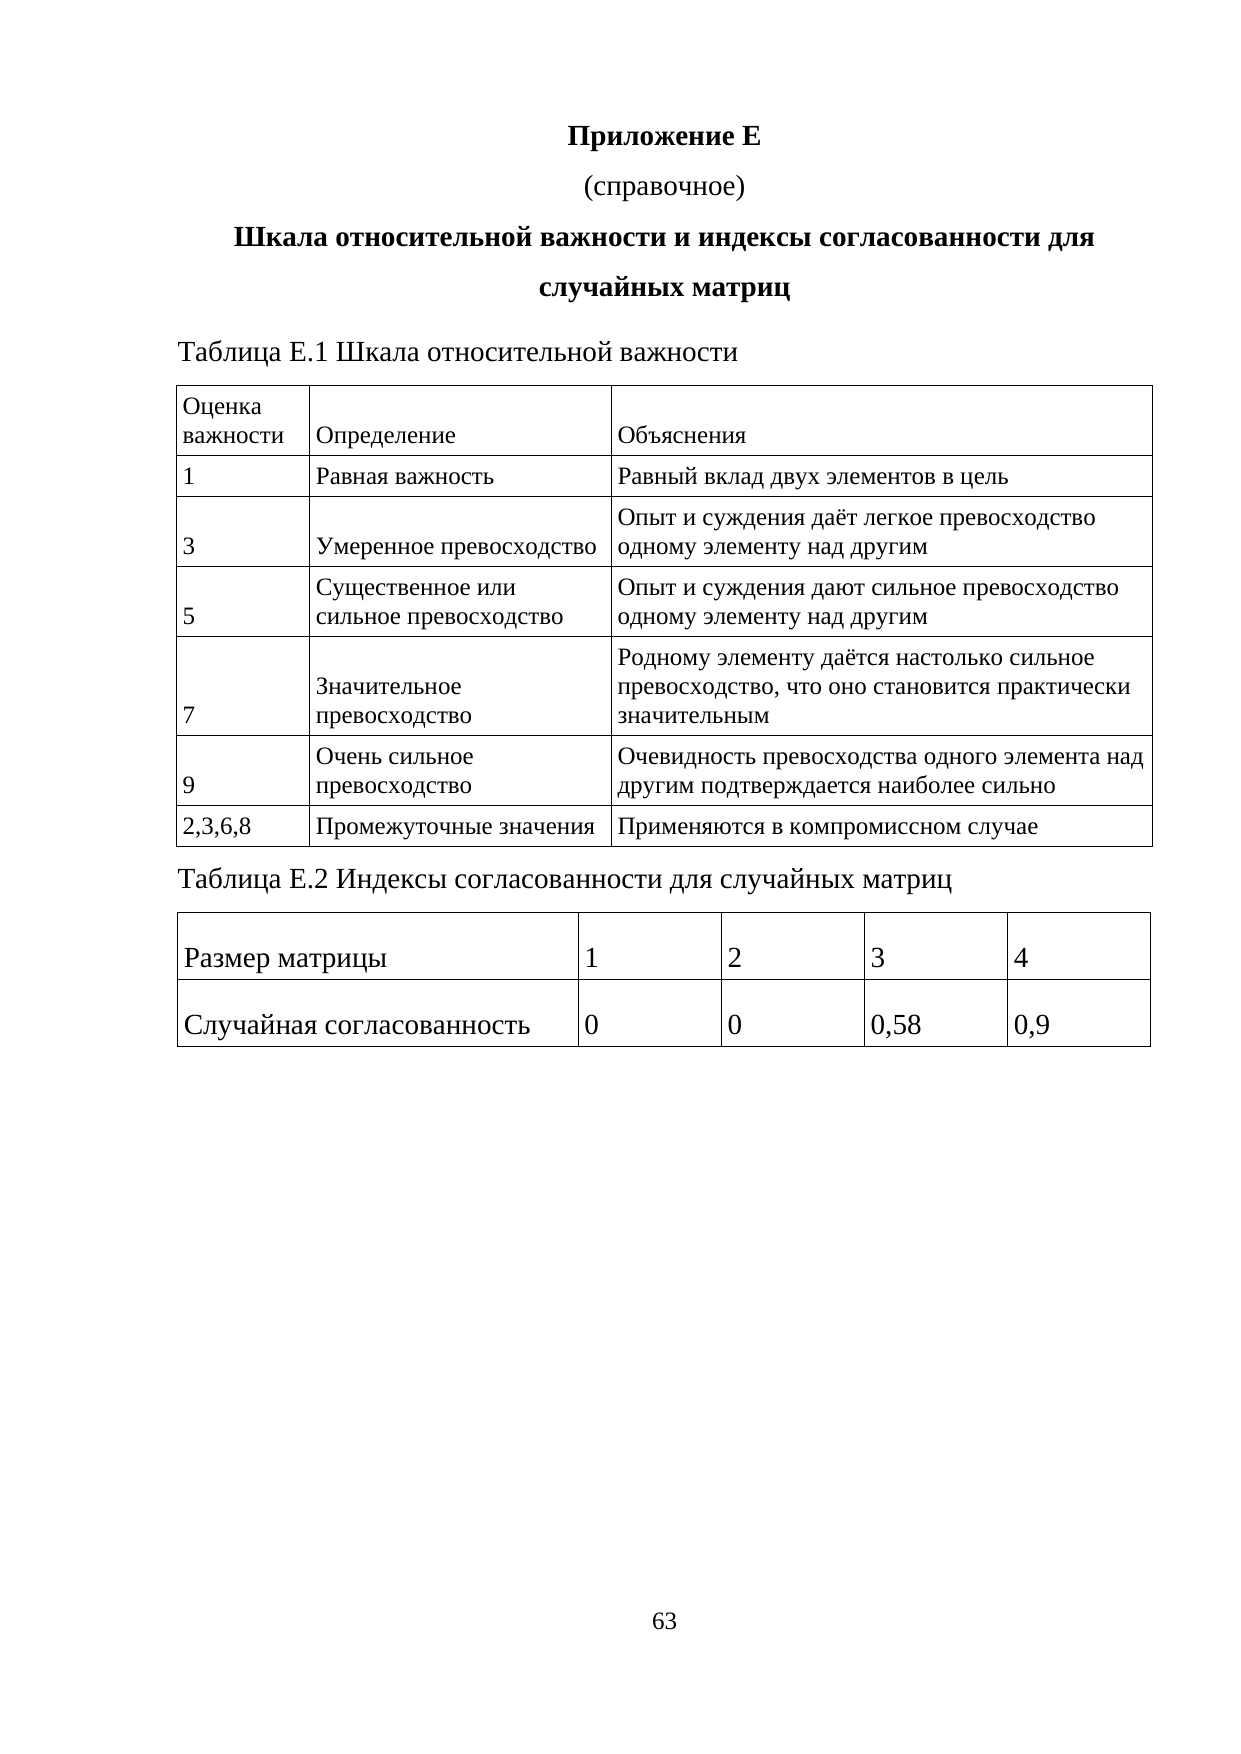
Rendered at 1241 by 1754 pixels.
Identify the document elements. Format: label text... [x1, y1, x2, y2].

table_cell 3 [177, 497, 309, 566]
subtitle Шкала относительной важности и индексы согласованности для случайных матриц [177, 219, 1152, 303]
table_cell Существенное или сильное превосходство [310, 567, 611, 636]
text Таблица Е.2 Индексы согласованности для случайных матриц [177, 862, 1152, 895]
table_cell Очень сильное превосходство [310, 736, 611, 804]
table_header Определение [310, 386, 611, 454]
table_cell Случайная согласованность [178, 980, 578, 1046]
table_cell Очевидность превосходства одного элемента над другим подтверждается наиболее сильно [612, 736, 1152, 804]
table_cell 9 [177, 736, 309, 804]
table_cell 2,3,6,8 [177, 806, 309, 846]
table_cell 5 [177, 567, 309, 636]
table_header 2 [722, 913, 864, 979]
table_cell Опыт и суждения даёт легкое превосходство одному элементу над другим [612, 497, 1152, 566]
table_header Размер матрицы [178, 913, 578, 979]
table_cell 0,58 [865, 980, 1007, 1046]
table_cell Значительное превосходство [310, 637, 611, 734]
table_cell Опыт и суждения дают сильное превосходство одному элементу над другим [612, 567, 1152, 636]
table_cell Равный вклад двух элементов в цель [612, 456, 1152, 496]
table_cell Родному элементу даётся настолько сильное превосходство, что оно становится практически значительным [612, 637, 1152, 734]
table_header 1 [579, 913, 721, 979]
table_header Оценка важности [177, 386, 309, 454]
table_cell Равная важность [310, 456, 611, 496]
text Таблица Е.1 Шкала относительной важности [177, 334, 1152, 368]
table_cell 0 [579, 980, 721, 1046]
table_header 4 [1008, 913, 1150, 979]
subtitle Приложение Е [177, 118, 1152, 152]
table_cell 0,9 [1008, 980, 1150, 1046]
table_cell Промежуточные значения [310, 806, 611, 846]
subtitle (справочное) [177, 168, 1152, 202]
table_cell 1 [177, 456, 309, 496]
table_header Объяснения [612, 386, 1152, 454]
table_cell 7 [177, 637, 309, 734]
table_cell 0 [722, 980, 864, 1046]
table_cell Применяются в компромиссном случае [612, 806, 1152, 846]
table_header 3 [865, 913, 1007, 979]
table_cell Умеренное превосходство [310, 497, 611, 566]
